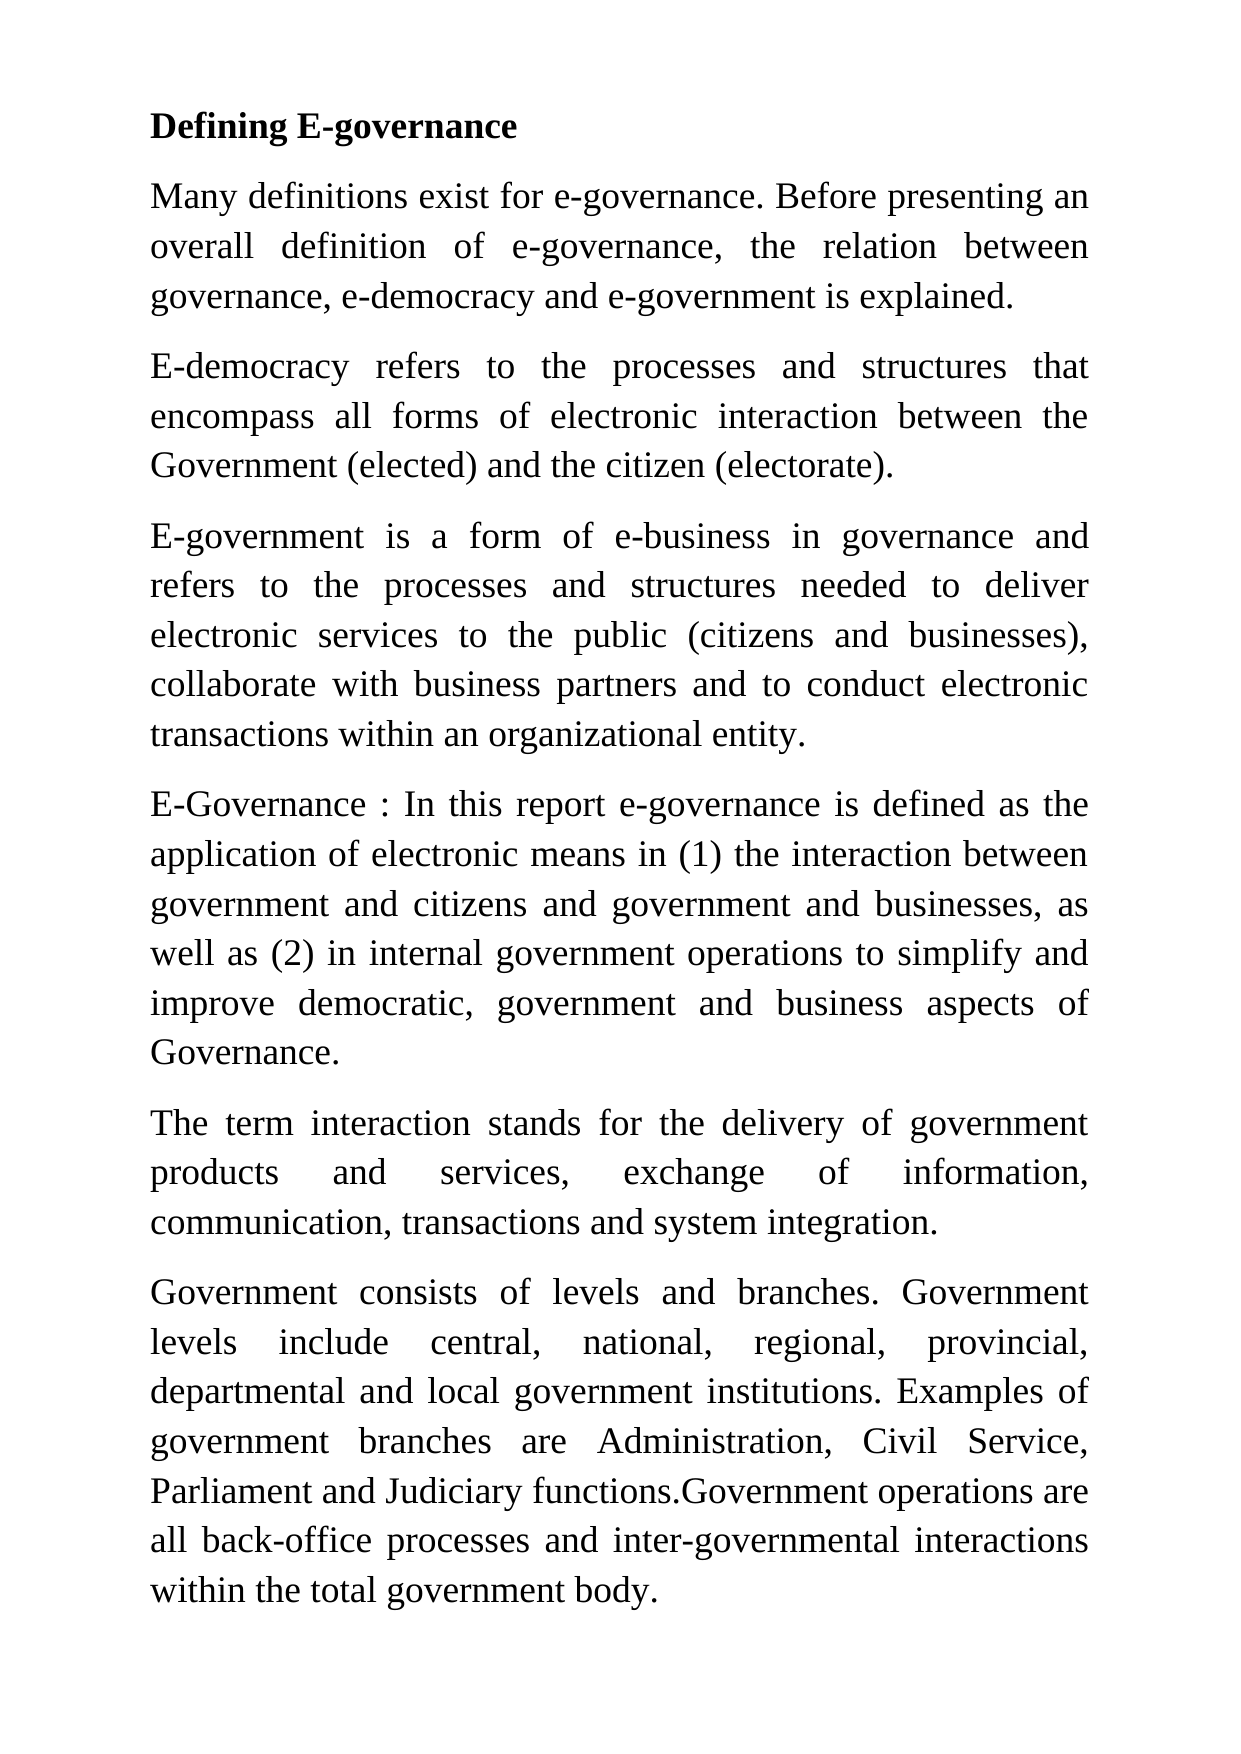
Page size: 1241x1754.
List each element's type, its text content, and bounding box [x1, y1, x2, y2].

text Defining E-governance [150, 103, 1090, 147]
text Government consists of levels and branches. Government levels include central, national, regional, provincial, departmental and local government institutions. Examples of government branches are Administration, Civil Service, Parliament and Judiciary functions.Government operations are all back-office processes and inter-governmental interactions within the total government body. [150, 1270, 1090, 1610]
text Many definitions exist for e-governance. Before presenting an overall definition of e-governance, the relation between governance, e-democracy and e-government is explained. [150, 174, 1090, 316]
text E-Governance : In this report e-governance is defined as the application of electronic means in (1) the interaction between government and citizens and government and businesses, as well as (2) in internal government operations to simplify and improve democratic, government and business aspects of Governance. [150, 782, 1090, 1073]
text E-democracy refers to the processes and structures that encompass all forms of electronic interaction between the Government (elected) and the citizen (electorate). [150, 343, 1090, 486]
text E-government is a form of e-business in governance and refers to the processes and structures needed to deliver electronic services to the public (citizens and businesses), collaborate with business partners and to conduct electronic transactions within an organizational entity. [150, 513, 1090, 754]
text The term interaction stands for the delivery of government products and services, exchange of information, communication, transactions and system integration. [150, 1100, 1090, 1242]
